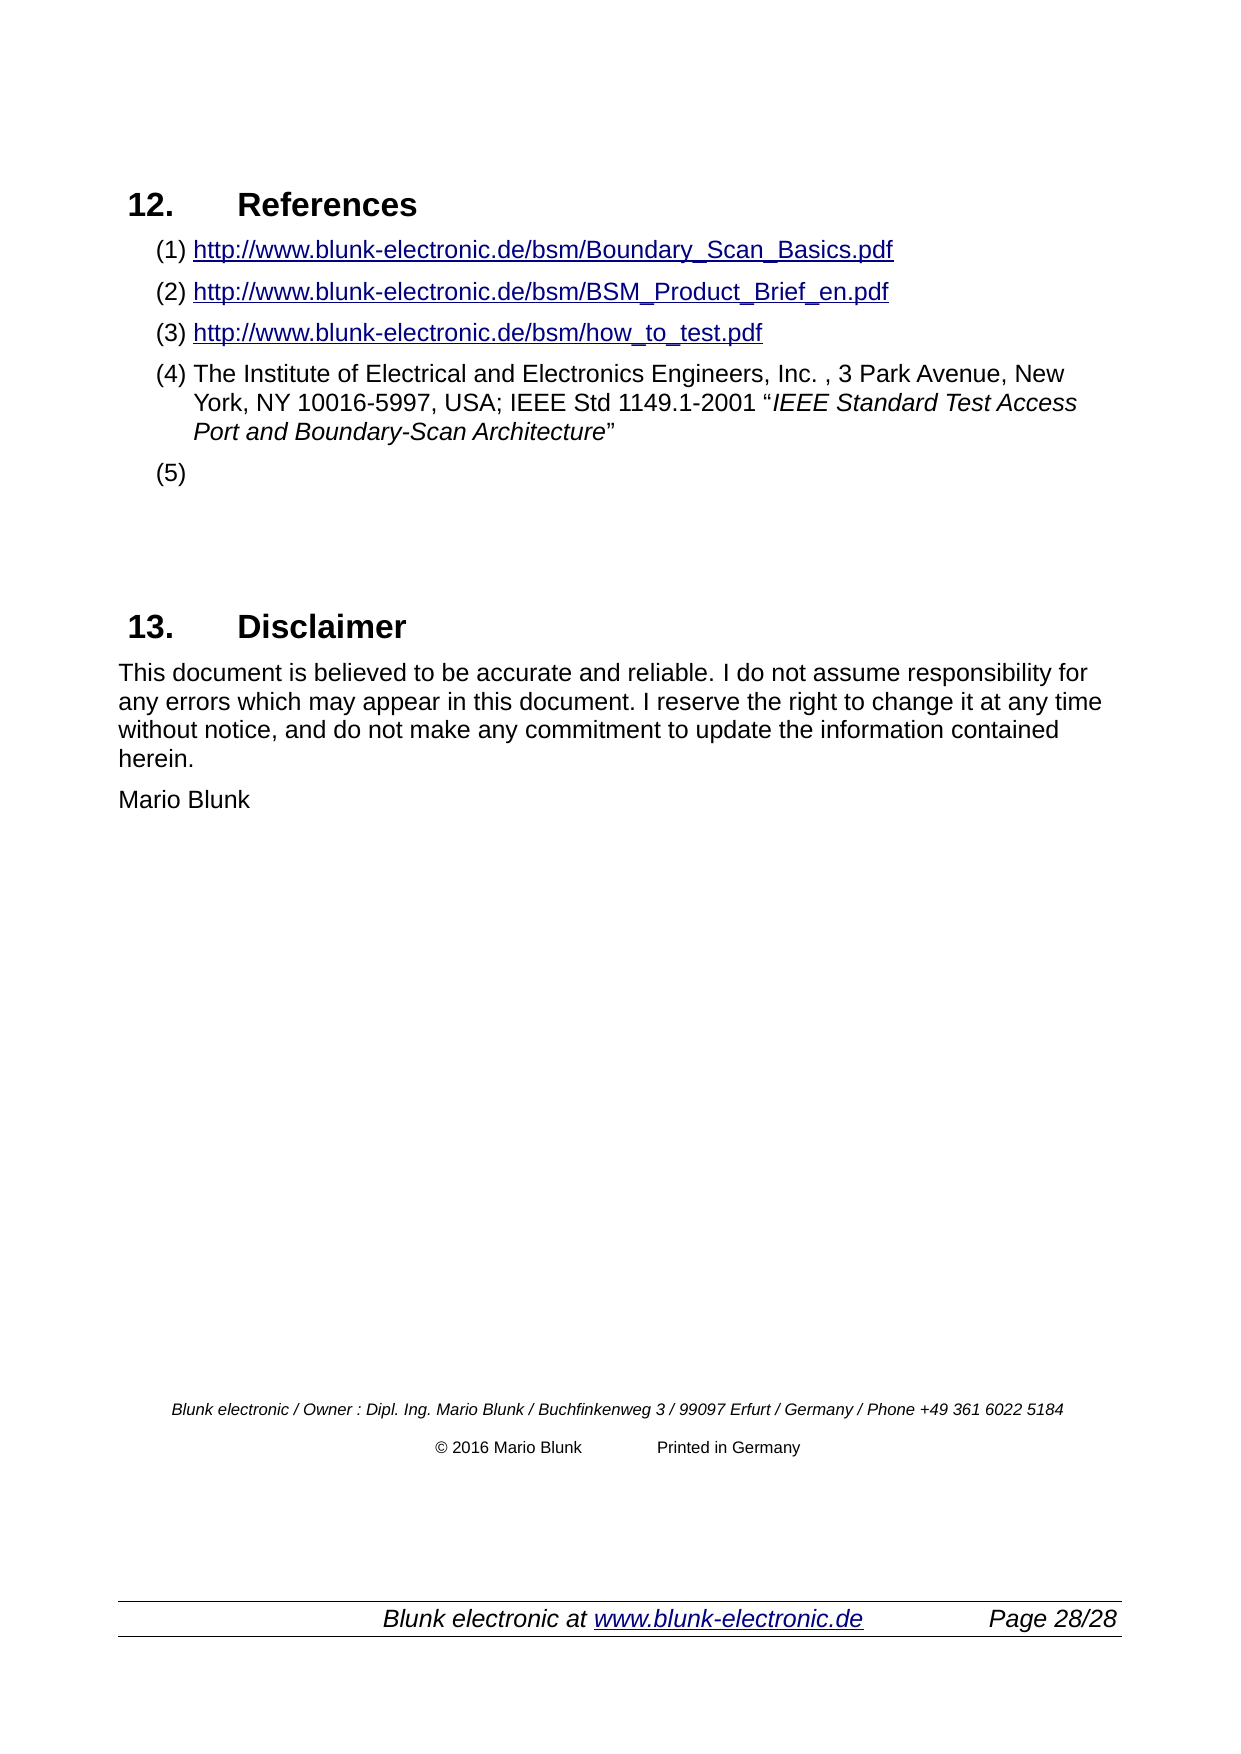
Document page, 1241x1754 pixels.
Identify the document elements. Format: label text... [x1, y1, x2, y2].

subtitle Disclaimer [118, 607, 1122, 645]
text This document is believed to be accurate and reliable. I do not assume responsibility for any errors which may appear in this document. I reserve the right to change it at any time without notice, and do not make any commitment to update the information contained herein. [118, 658, 1122, 773]
list The Institute of Electrical and Electronics Engineers, Inc. , 3 Park Avenue, New York, NY 10016-5997, USA; IEEE Std 1149.1-2001 “IEEE Standard Test Access Port and Boundary-Scan Architecture” [156, 359, 1122, 446]
list http://www.blunk-electronic.de/bsm/Boundary_Scan_Basics.pdf [156, 236, 1122, 264]
text Blunk electronic / Owner : Dipl. Ing. Mario Blunk / Buchfinkenweg 3 / 99097 Erfurt / Germany / Phone +49 361 6022 5184 [118, 1399, 1122, 1418]
text Mario Blunk [118, 785, 1122, 814]
list http://www.blunk-electronic.de/bsm/how_to_test.pdf [156, 318, 1122, 347]
subtitle References [118, 184, 1122, 223]
list http://www.blunk-electronic.de/bsm/BSM_Product_Brief_en.pdf [156, 277, 1122, 306]
text © 2016 Mario Blunk Printed in Germany [118, 1438, 1122, 1457]
